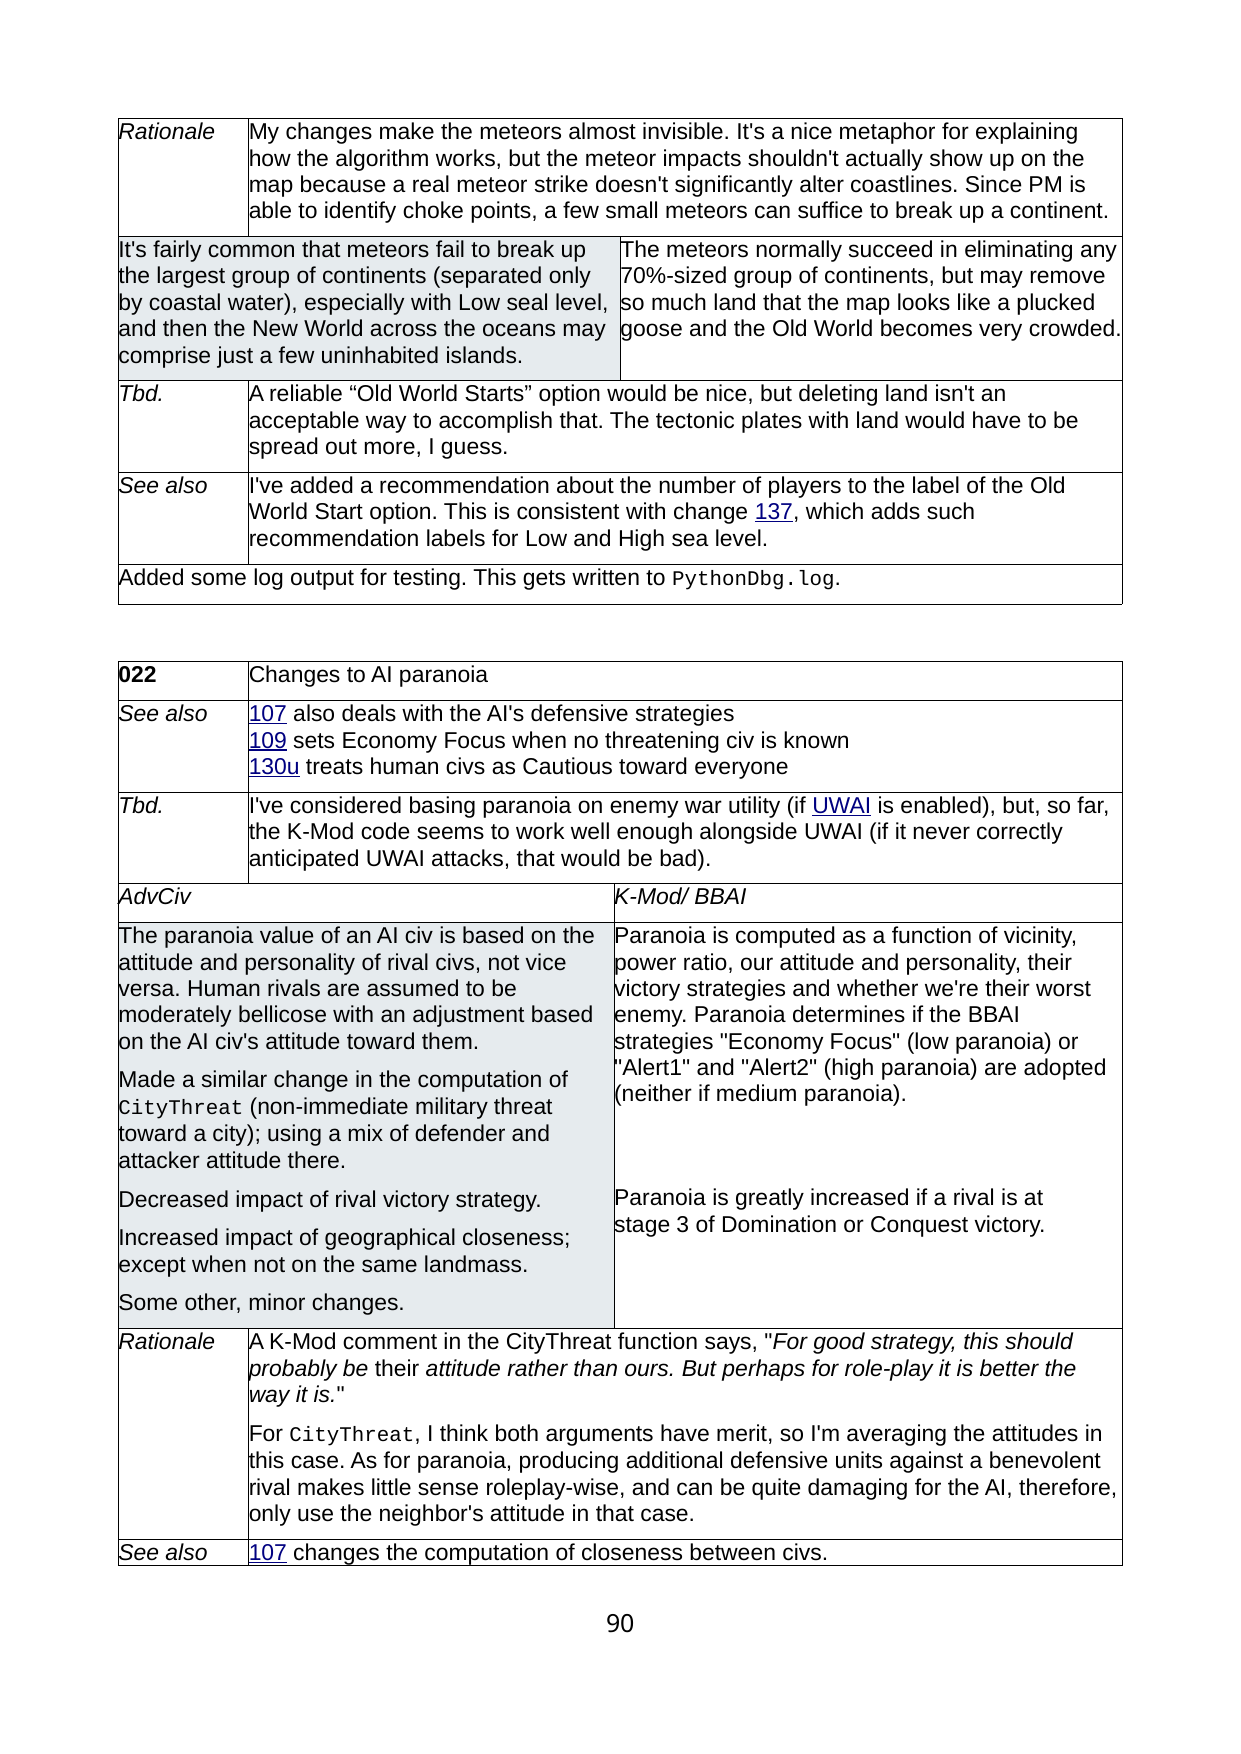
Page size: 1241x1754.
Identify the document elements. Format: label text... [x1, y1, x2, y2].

table_cell See also [119, 473, 248, 563]
table_cell My changes make the meteors almost invisible. It's a nice metaphor for explaining how the algorithm works, but the meteor impacts shouldn't actually show up on the map because a real meteor strike doesn't significantly alter coastlines. Since PM is able to identify choke points, a few small meteors can suffice to break up a continent. [249, 119, 1122, 236]
table_cell Paranoia is computed as a function of vicinity, power ratio, our attitude and personality, their victory strategies and whether we're their worst enemy. Paranoia determines if the BBAI strategies "Economy Focus" (low paranoia) or "Alert1" and "Alert2" (high paranoia) are adopted (neither if medium paranoia). Paranoia is greatly increased if a rival is at stage 3 of Domination or Conquest victory. [615, 923, 1122, 1328]
table_cell The paranoia value of an AI civ is based on the attitude and personality of rival civs, not vice versa. Human rivals are assumed to be moderately bellicose with an adjustment based on the AI civ's attitude toward them. Made a similar change in the computation of CityThreat (non-immediate military threat toward a city); using a mix of defender and attacker attitude there. Decreased impact of rival victory strategy. Increased impact of geographical closeness; except when not on the same landmass. Some other, minor changes. [119, 923, 614, 1328]
table_cell Tbd. [119, 793, 248, 883]
table_cell I've added a recommendation about the number of players to the label of the Old World Start option. This is consistent with change 137, which adds such recommendation labels for Low and High sea level. [249, 473, 1122, 563]
table_cell A K-Mod comment in the CityThreat function says, "For good strategy, this should probably be their attitude rather than ours. But perhaps for role-play it is better the way it is." For CityThreat, I think both arguments have merit, so I'm averaging the attitudes in this case. As for paranoia, producing additional defensive units against a benevolent rival makes little sense roleplay-wise, and can be quite damaging for the AI, therefore, only use the neighbor's attitude in that case. [249, 1329, 1122, 1539]
table_cell Added some log output for testing. This gets written to PythonDbg.log. [119, 565, 1122, 604]
table_cell AdvCiv [119, 884, 614, 922]
table_cell A reliable “Old World Starts” option would be nice, but deleting land isn't an acceptable way to accomplish that. The tectonic plates with land would have to be spread out more, I guess. [249, 381, 1122, 472]
table_cell Rationale [119, 119, 248, 236]
table_cell I've considered basing paranoia on enemy war utility (if UWAI is enabled), but, so far, the K-Mod code seems to work well enough alongside UWAI (if it never correctly anticipated UWAI attacks, that would be bad). [249, 793, 1122, 883]
table_cell 107 changes the computation of closeness between civs. [249, 1540, 1122, 1565]
table_header 022 [119, 662, 248, 700]
table_cell K-Mod/ BBAI [615, 884, 1122, 922]
table_cell It's fairly common that meteors fail to break up the largest group of continents (separated only by coastal water), especially with Low seal level, and then the New World across the oceans may comprise just a few uninhabited islands. [119, 237, 620, 380]
table_cell The meteors normally succeed in eliminating any 70%-sized group of continents, but may remove so much land that the map looks like a plucked goose and the Old World becomes very crowded. [621, 237, 1122, 380]
table_cell Tbd. [119, 381, 248, 472]
table_cell See also [119, 701, 248, 792]
table_cell Rationale [119, 1329, 248, 1539]
table_cell 107 also deals with the AI's defensive strategies 109 sets Economy Focus when no threatening civ is known 130u treats human civs as Cautious toward everyone [249, 701, 1122, 792]
table_cell See also [119, 1540, 248, 1565]
table_header Changes to AI paranoia [249, 662, 1122, 700]
